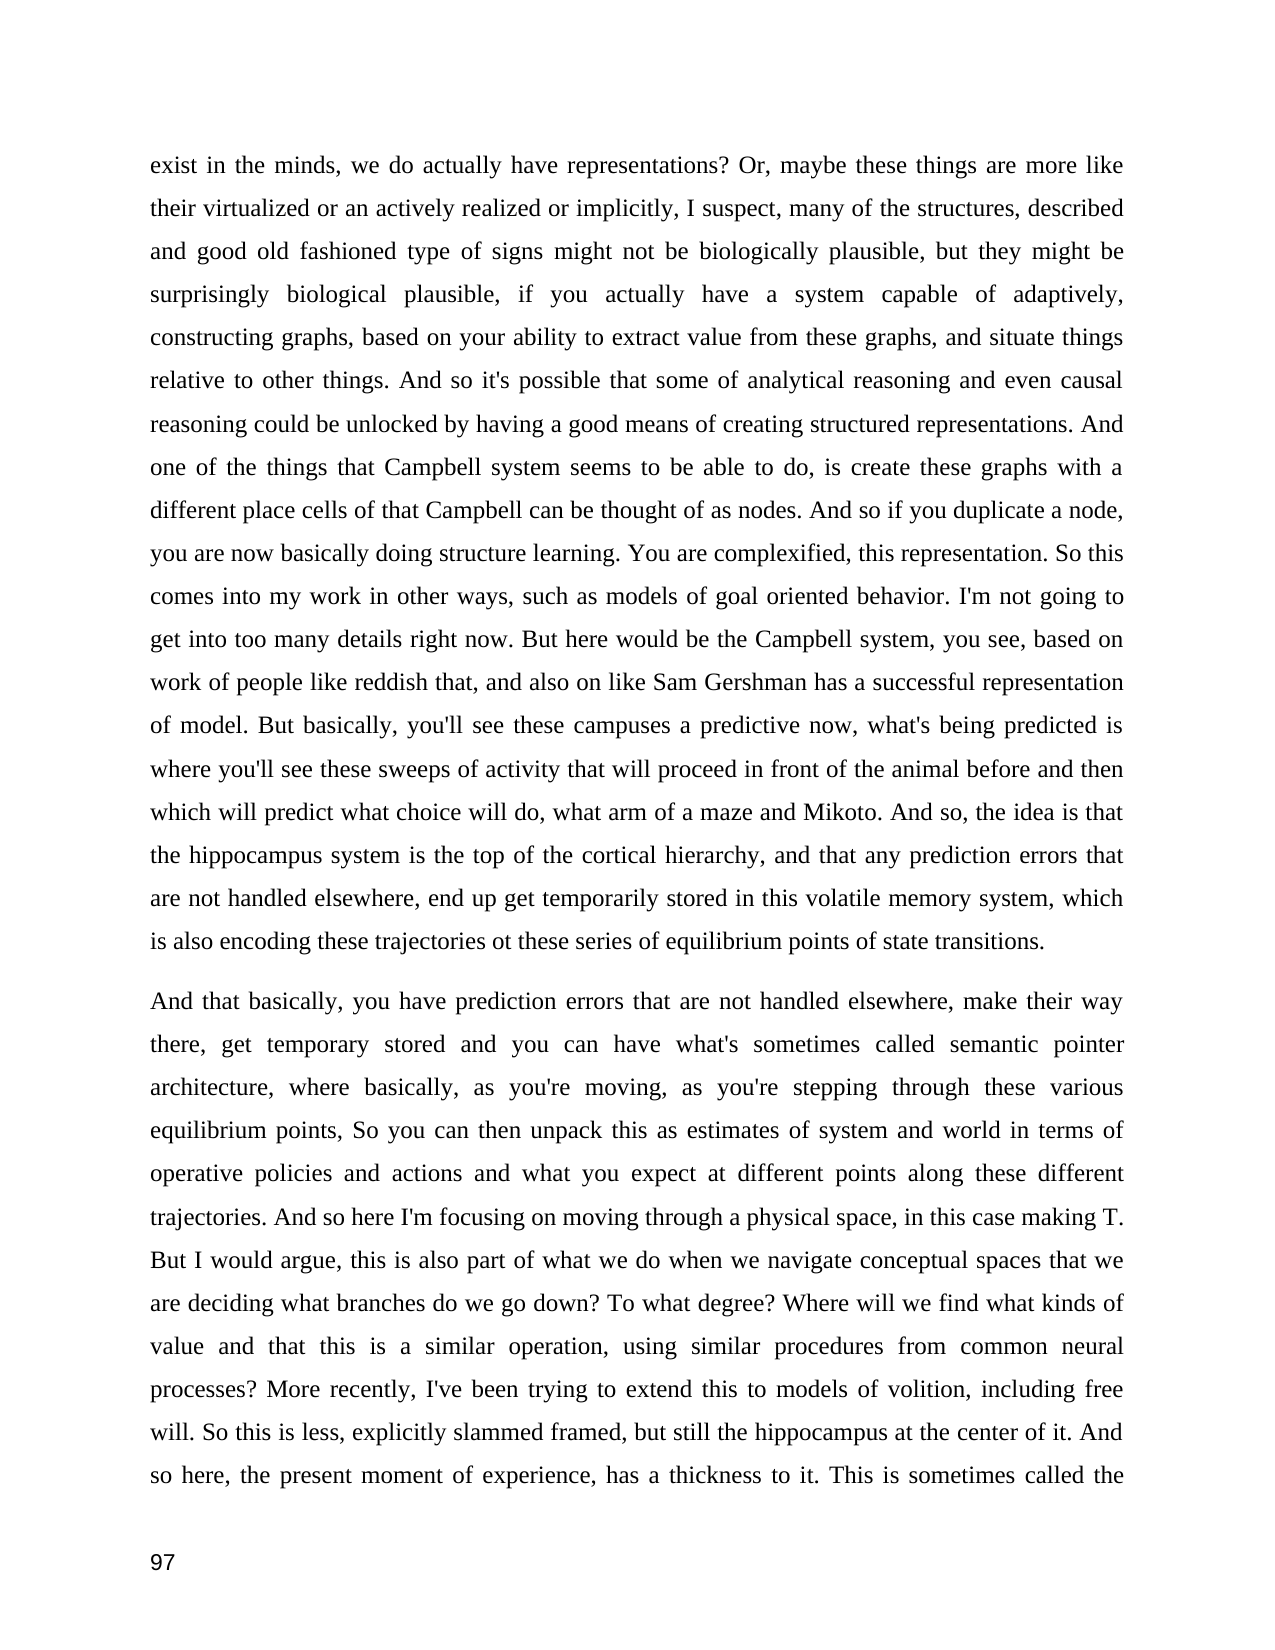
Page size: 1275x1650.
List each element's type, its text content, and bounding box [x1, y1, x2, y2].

text And that basically, you have prediction errors that are not handled elsewhere, make their way there, get temporary stored and you can have what's sometimes called semantic pointer architecture, where basically, as you're moving, as you're stepping through these various equilibrium points, So you can then unpack this as estimates of system and world in terms of operative policies and actions and what you expect at different points along these different trajectories. And so here I'm focusing on moving through a physical space, in this case making T. But I would argue, this is also part of what we do when we navigate conceptual spaces that we are deciding what branches do we go down? To what degree? Where will we find what kinds of value and that this is a similar operation, using similar procedures from common neural processes? More recently, I've been trying to extend this to models of volition, including free will. So this is less, explicitly slammed framed, but still the hippocampus at the center of it. And so here, the present moment of experience, has a thickness to it. This is sometimes called the [150, 986, 1125, 1489]
text exist in the minds, we do actually have representations? Or, maybe these things are more like their virtualized or an actively realized or implicitly, I suspect, many of the structures, described and good old fashioned type of signs might not be biologically plausible, but they might be surprisingly biological plausible, if you actually have a system capable of adaptively, constructing graphs, based on your ability to extract value from these graphs, and situate things relative to other things. And so it's possible that some of analytical reasoning and even causal reasoning could be unlocked by having a good means of creating structured representations. And one of the things that Campbell system seems to be able to do, is create these graphs with a different place cells of that Campbell can be thought of as nodes. And so if you duplicate a node, you are now basically doing structure learning. You are complexified, this representation. So this comes into my work in other ways, such as models of goal oriented behavior. I'm not going to get into too many details right now. But here would be the Campbell system, you see, based on work of people like reddish that, and also on like Sam Gershman has a successful representation of model. But basically, you'll see these campuses a predictive now, what's being predicted is where you'll see these sweeps of activity that will proceed in front of the animal before and then which will predict what choice will do, what arm of a maze and Mikoto. And so, the idea is that the hippocampus system is the top of the cortical hierarchy, and that any prediction errors that are not handled elsewhere, end up get temporarily stored in this volatile memory system, which is also encoding these trajectories ot these series of equilibrium points of state transitions. [150, 150, 1125, 955]
